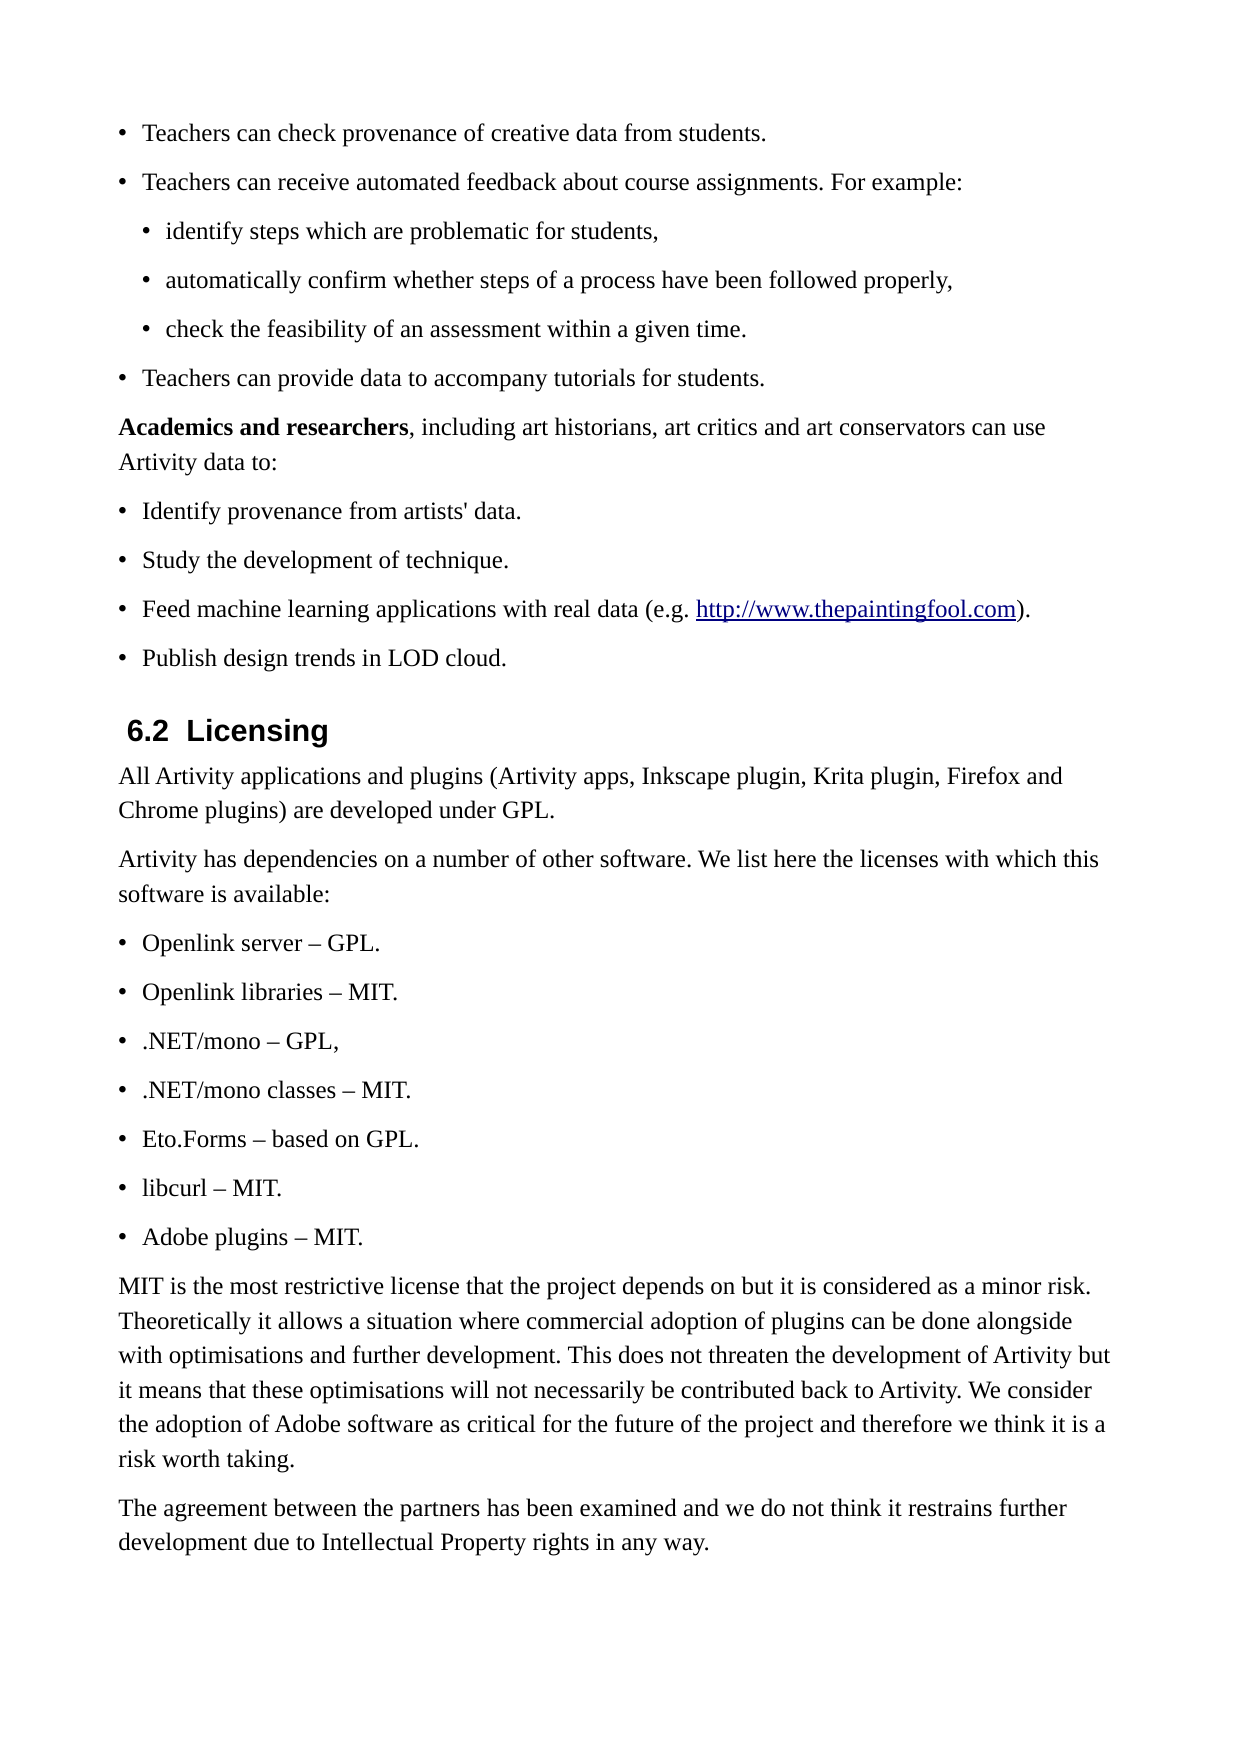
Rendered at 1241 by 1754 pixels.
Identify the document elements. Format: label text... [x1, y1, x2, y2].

text MIT is the most restrictive license that the project depends on but it is considered as a minor risk. Theoretically it allows a situation where commercial adoption of plugins can be done alongside with optimisations and further development. This does not threaten the development of Artivity but it means that these optimisations will not necessarily be contributed back to Artivity. We consider the adoption of Adobe software as critical for the future of the project and therefore we think it is a risk worth taking. [118, 1271, 1122, 1473]
text Artivity has dependencies on a number of other software. We list here the licenses with which this software is available: [118, 844, 1122, 908]
list Teachers can check provenance of creative data from students. [118, 118, 1122, 147]
list .NET/mono classes – MIT. [118, 1075, 1122, 1104]
list automatically confirm whether steps of a process have been followed properly, [142, 265, 1122, 294]
subtitle Licensing [118, 713, 1122, 748]
list Teachers can provide data to accompany tutorials for students. [118, 363, 1122, 392]
list libcurl – MIT. [118, 1173, 1122, 1202]
text Academics and researchers, including art historians, art critics and art conservators can use Artivity data to: [118, 412, 1122, 476]
text All Artivity applications and plugins (Artivity apps, Inkscape plugin, Krita plugin, Firefox and Chrome plugins) are developed under GPL. [118, 761, 1122, 824]
list .NET/mono – GPL, [118, 1026, 1122, 1055]
list Identify provenance from artists' data. [118, 496, 1122, 525]
list Feed machine learning applications with real data (e.g. http://www.thepaintingfool.com). [118, 594, 1122, 623]
list Adobe plugins – MIT. [118, 1222, 1122, 1251]
list Eto.Forms – based on GPL. [118, 1124, 1122, 1153]
list Openlink server – GPL. [118, 928, 1122, 957]
list Teachers can receive automated feedback about course assignments. For example: [118, 167, 1122, 196]
list Study the development of technique. [118, 545, 1122, 574]
text The agreement between the partners has been examined and we do not think it restrains further development due to Intellectual Property rights in any way. [118, 1493, 1122, 1556]
list Publish design trends in LOD cloud. [118, 643, 1122, 672]
list check the feasibility of an assessment within a given time. [142, 314, 1122, 343]
list Openlink libraries – MIT. [118, 977, 1122, 1006]
list identify steps which are problematic for students, [142, 216, 1122, 245]
